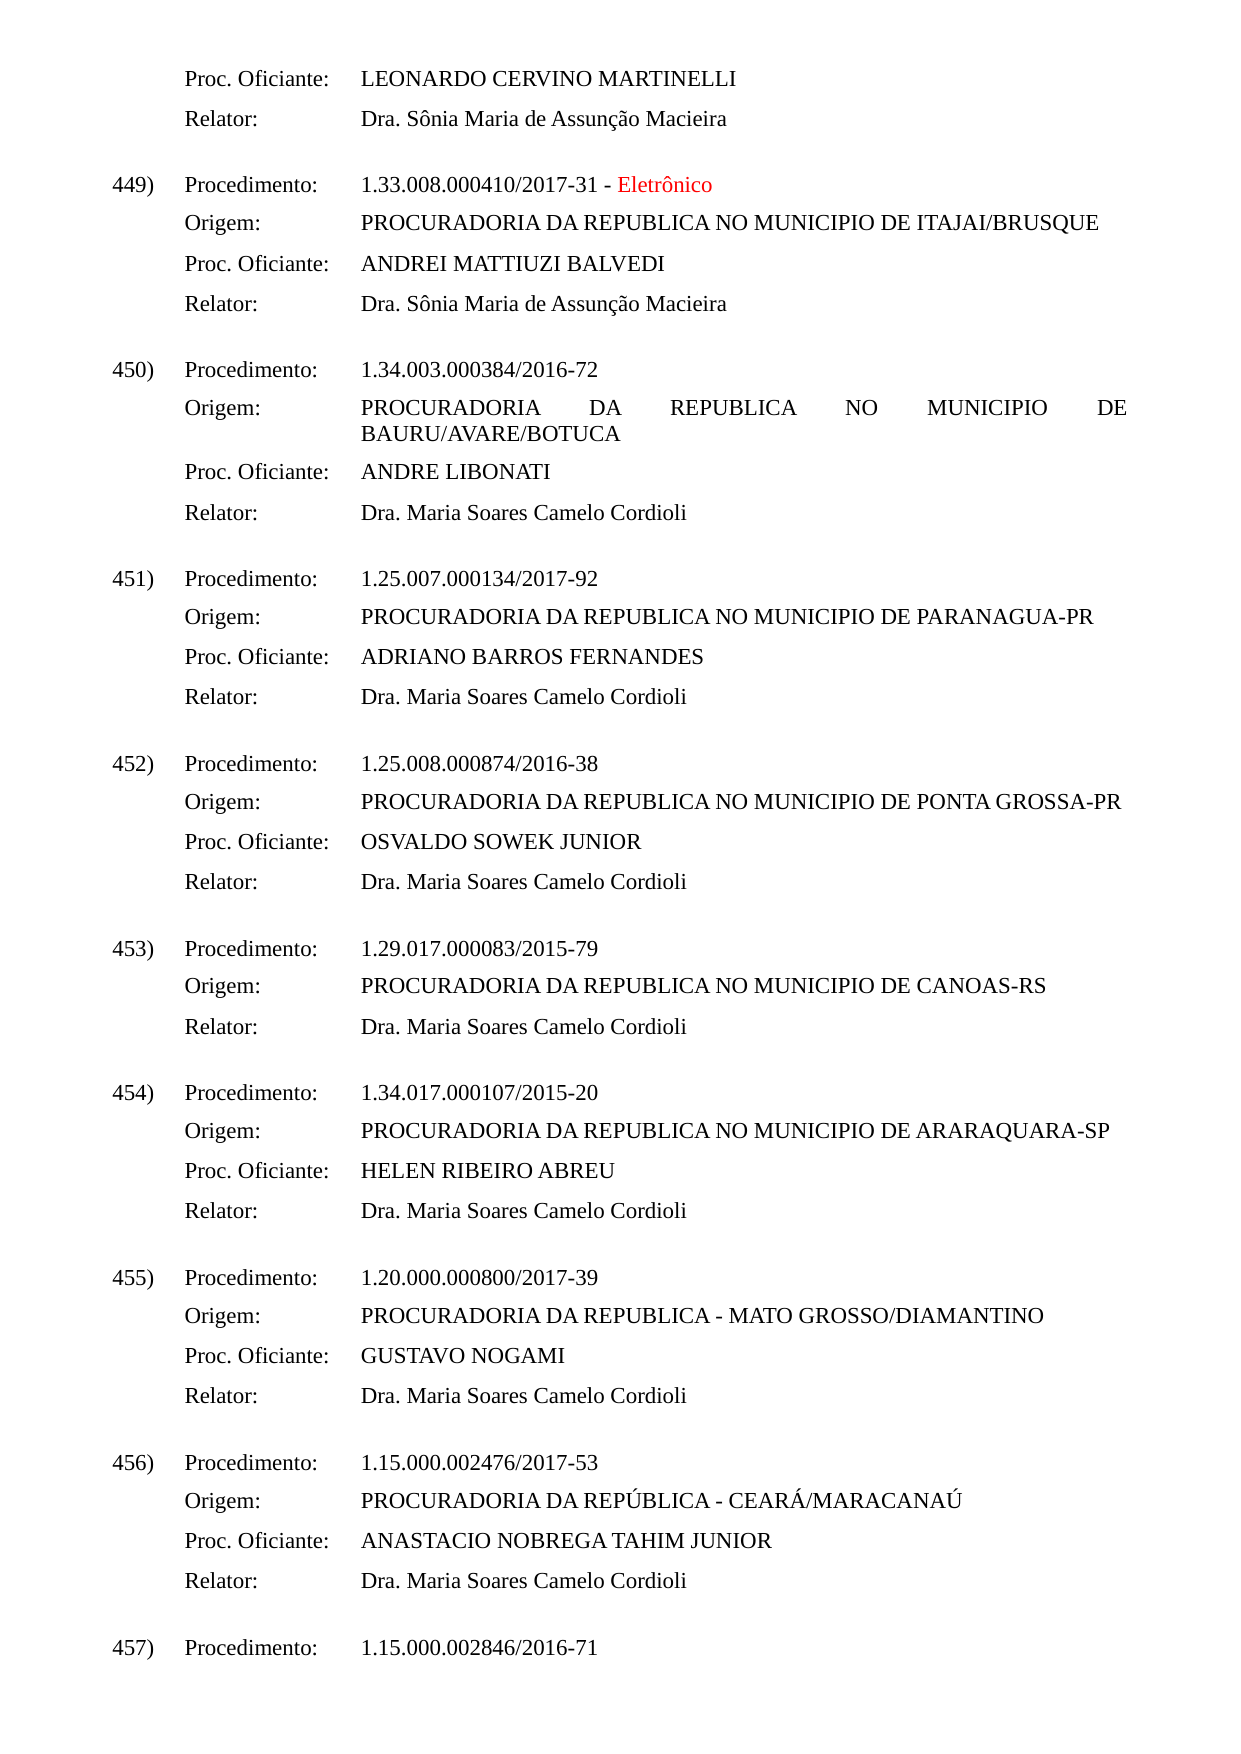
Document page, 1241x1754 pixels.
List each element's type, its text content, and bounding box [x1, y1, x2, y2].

table_cell [106, 967, 178, 1007]
table_cell Proc. Oficiante: [179, 1521, 355, 1561]
table_cell Proc. Oficiante: [179, 453, 355, 493]
table_cell Proc. Oficiante: [179, 1336, 355, 1377]
table_header Procedimento: [179, 1628, 355, 1666]
table_header 456) [106, 1443, 178, 1481]
table_header 450) [106, 351, 178, 388]
table_cell Relator: [179, 284, 355, 324]
table_cell [106, 453, 178, 493]
table_cell Dra. Maria Soares Camelo Cordioli [355, 1377, 1134, 1417]
table_cell PROCURADORIA DA REPUBLICA NO MUNICIPIO DE CANOAS-RS [355, 967, 1134, 1007]
table_cell [106, 389, 178, 453]
table_cell Origem: [179, 782, 355, 822]
table_header 451) [106, 559, 178, 597]
table_cell PROCURADORIA DA REPUBLICA NO MUNICIPIO DE ARARAQUARA-SP [355, 1111, 1134, 1152]
table_cell Dra. Sônia Maria de Assunção Macieira [355, 284, 1134, 324]
table_cell Relator: [179, 863, 355, 903]
table_cell ANDRE LIBONATI [355, 453, 1134, 493]
table_cell Origem: [179, 1296, 355, 1336]
table_cell ANDREI MATTIUZI BALVEDI [355, 244, 1134, 284]
table_cell PROCURADORIA DA REPUBLICA NO MUNICIPIO DE PARANAGUA-PR [355, 597, 1134, 637]
table_cell [106, 822, 178, 862]
table_cell Origem: [179, 597, 355, 637]
table_cell [106, 1296, 178, 1336]
table_cell LEONARDO CERVINO MARTINELLI [355, 59, 1134, 99]
table_cell [106, 1561, 178, 1602]
table_header Procedimento: [179, 744, 355, 782]
table_cell [106, 1481, 178, 1521]
table_header 454) [106, 1074, 178, 1111]
table_header 1.25.008.000874/2016-38 [355, 744, 1134, 782]
table_cell [106, 597, 178, 637]
table_cell [106, 1377, 178, 1417]
table_cell Relator: [179, 99, 355, 139]
table_header 452) [106, 744, 178, 782]
table_cell Proc. Oficiante: [179, 244, 355, 284]
table_cell [106, 244, 178, 284]
table_header 1.15.000.002476/2017-53 [355, 1443, 1134, 1481]
table_header Procedimento: [179, 929, 355, 967]
table_cell Origem: [179, 1481, 355, 1521]
table_cell [106, 284, 178, 324]
table_cell Proc. Oficiante: [179, 822, 355, 862]
table_cell [106, 493, 178, 533]
table_cell Relator: [179, 1377, 355, 1417]
table_cell Dra. Maria Soares Camelo Cordioli [355, 1007, 1134, 1047]
table_cell [106, 863, 178, 903]
table_header 1.29.017.000083/2015-79 [355, 929, 1134, 967]
table_cell [106, 1192, 178, 1232]
table_cell ADRIANO BARROS FERNANDES [355, 638, 1134, 678]
table_header Procedimento: [179, 1258, 355, 1296]
table_cell Dra. Maria Soares Camelo Cordioli [355, 678, 1134, 718]
table_cell Proc. Oficiante: [179, 59, 355, 99]
table_cell PROCURADORIA DA REPUBLICA NO MUNICIPIO DE PONTA GROSSA-PR [355, 782, 1134, 822]
table_header Procedimento: [179, 559, 355, 597]
table_cell [106, 1007, 178, 1047]
table_header 457) [106, 1628, 178, 1666]
table_cell Relator: [179, 1561, 355, 1602]
table_cell [106, 1521, 178, 1561]
table_header 1.25.007.000134/2017-92 [355, 559, 1134, 597]
table_cell [106, 1111, 178, 1152]
table_cell Origem: [179, 967, 355, 1007]
table_cell PROCURADORIA DA REPUBLICA NO MUNICIPIO DE BAURU/AVARE/BOTUCA [355, 389, 1134, 453]
table_cell ANASTACIO NOBREGA TAHIM JUNIOR [355, 1521, 1134, 1561]
table_cell Origem: [179, 1111, 355, 1152]
table_cell Dra. Sônia Maria de Assunção Macieira [355, 99, 1134, 139]
table_header 1.20.000.000800/2017-39 [355, 1258, 1134, 1296]
table_cell [106, 99, 178, 139]
table_cell [106, 678, 178, 718]
table_cell [106, 59, 178, 99]
table_cell Proc. Oficiante: [179, 1152, 355, 1192]
table_header Procedimento: [179, 166, 355, 204]
table_cell Proc. Oficiante: [179, 638, 355, 678]
table_cell PROCURADORIA DA REPÚBLICA - CEARÁ/MARACANAÚ [355, 1481, 1134, 1521]
table_cell PROCURADORIA DA REPUBLICA - MATO GROSSO/DIAMANTINO [355, 1296, 1134, 1336]
table_cell OSVALDO SOWEK JUNIOR [355, 822, 1134, 862]
table_header 1.34.003.000384/2016-72 [355, 351, 1134, 388]
table_header Procedimento: [179, 1443, 355, 1481]
table_cell Relator: [179, 1007, 355, 1047]
table_cell Dra. Maria Soares Camelo Cordioli [355, 1192, 1134, 1232]
table_header Procedimento: [179, 1074, 355, 1111]
table_cell PROCURADORIA DA REPUBLICA NO MUNICIPIO DE ITAJAI/BRUSQUE [355, 204, 1134, 244]
table_header 1.34.017.000107/2015-20 [355, 1074, 1134, 1111]
table_cell [106, 638, 178, 678]
table_cell HELEN RIBEIRO ABREU [355, 1152, 1134, 1192]
table_header 1.33.008.000410/2017-31 - Eletrônico [355, 166, 1134, 204]
table_header 449) [106, 166, 178, 204]
table_cell Relator: [179, 1192, 355, 1232]
table_cell Dra. Maria Soares Camelo Cordioli [355, 863, 1134, 903]
table_cell [106, 782, 178, 822]
table_cell [106, 1152, 178, 1192]
table_cell Relator: [179, 678, 355, 718]
table_cell [106, 1336, 178, 1377]
table_header 1.15.000.002846/2016-71 [355, 1628, 1134, 1666]
table_header 455) [106, 1258, 178, 1296]
table_cell Relator: [179, 493, 355, 533]
table_header 453) [106, 929, 178, 967]
table_header Procedimento: [179, 351, 355, 388]
table_cell Dra. Maria Soares Camelo Cordioli [355, 493, 1134, 533]
table_cell [106, 204, 178, 244]
table_cell GUSTAVO NOGAMI [355, 1336, 1134, 1377]
table_cell Origem: [179, 204, 355, 244]
table_cell Origem: [179, 389, 355, 453]
table_cell Dra. Maria Soares Camelo Cordioli [355, 1561, 1134, 1602]
